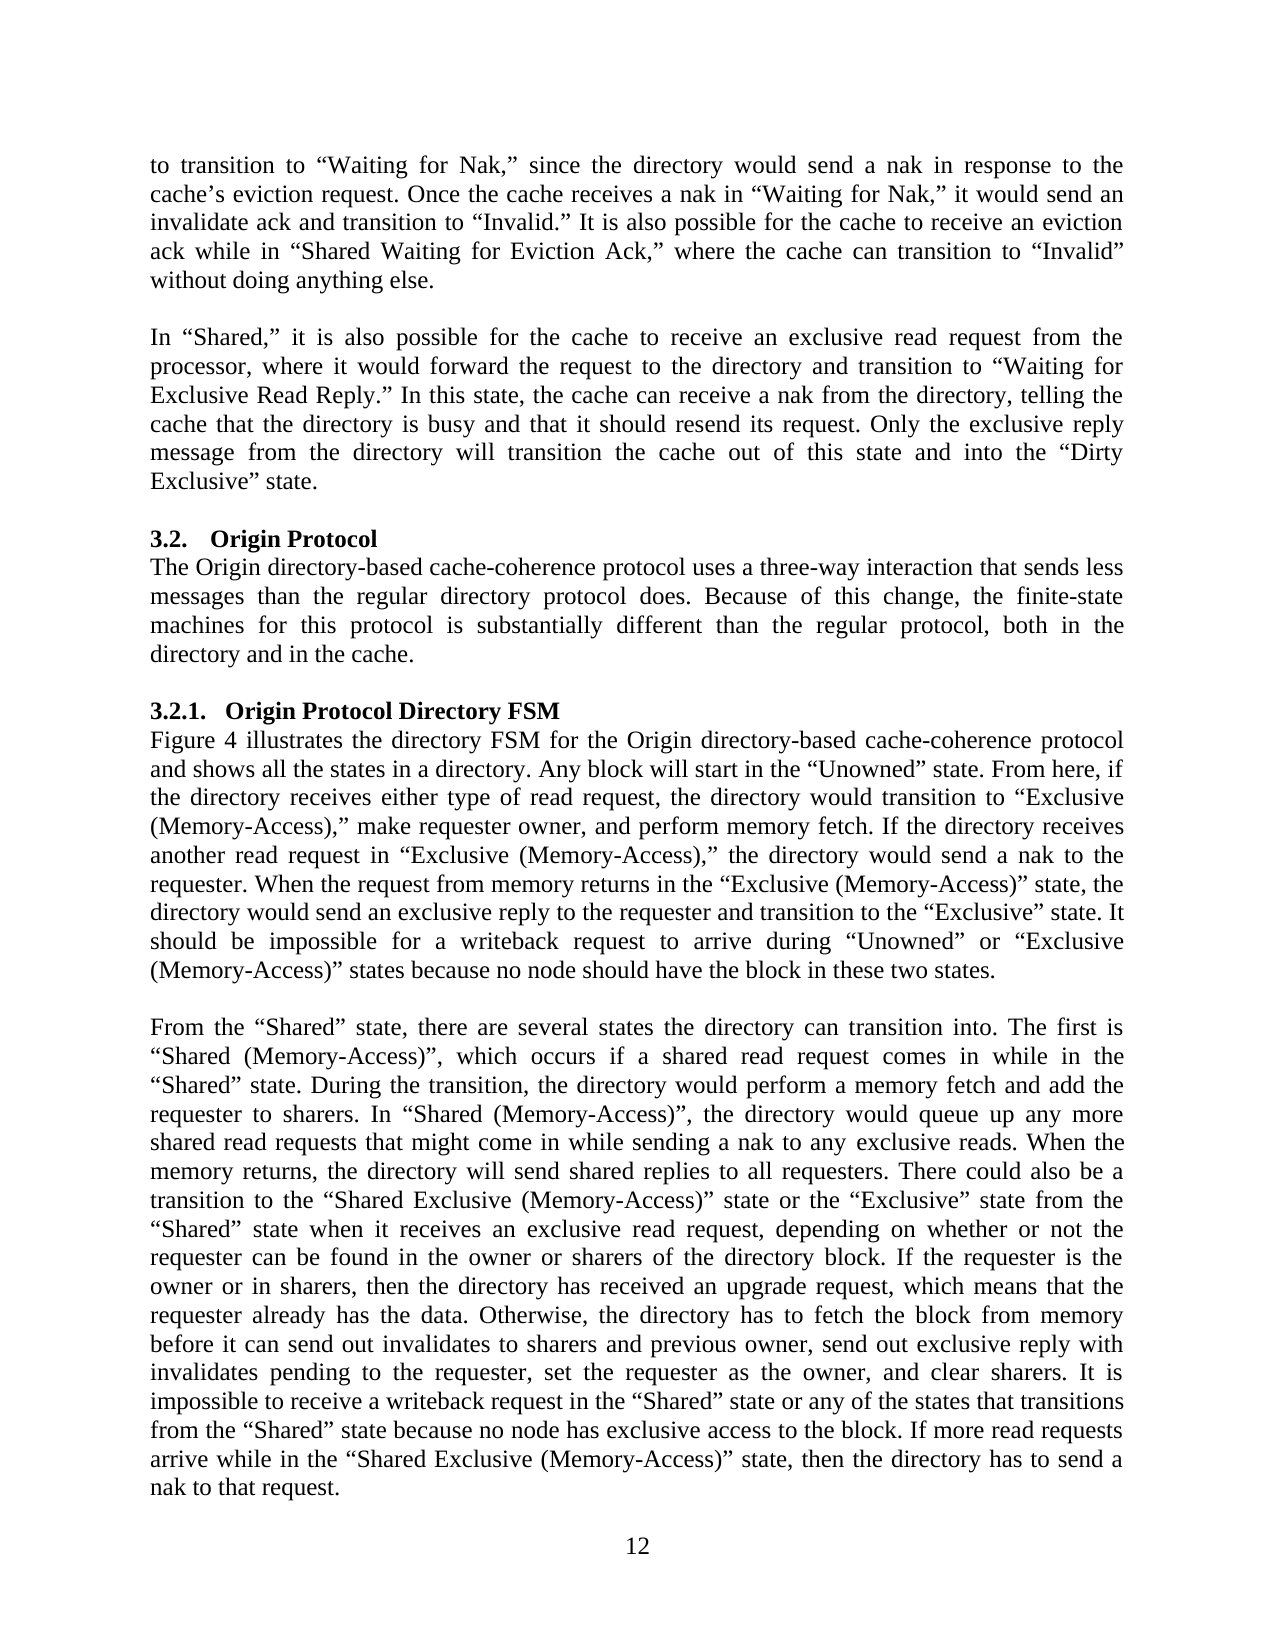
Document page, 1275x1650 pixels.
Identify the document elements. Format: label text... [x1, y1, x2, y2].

text to transition to “Waiting for Nak,” since the directory would send a nak in response to the cache’s eviction request. Once the cache receives a nak in “Waiting for Nak,” it would send an invalidate ack and transition to “Invalid.” It is also possible for the cache to receive an eviction ack while in “Shared Waiting for Eviction Ack,” where the cache can transition to “Invalid” without doing anything else. [150, 150, 1125, 294]
subtitle Origin Protocol [150, 524, 1125, 552]
subtitle Origin Protocol Directory FSM [150, 696, 1125, 725]
text From the “Shared” state, there are several states the directory can transition into. The first is “Shared (Memory-Access)”, which occurs if a shared read request comes in while in the “Shared” state. During the transition, the directory would perform a memory fetch and add the requester to sharers. In “Shared (Memory-Access)”, the directory would queue up any more shared read requests that might come in while sending a nak to any exclusive reads. When the memory returns, the directory will send shared replies to all requesters. There could also be a transition to the “Shared Exclusive (Memory-Access)” state or the “Exclusive” state from the “Shared” state when it receives an exclusive read request, depending on whether or not the requester can be found in the owner or sharers of the directory block. If the requester is the owner or in sharers, then the directory has received an upgrade request, which means that the requester already has the data. Otherwise, the directory has to fetch the block from memory before it can send out invalidates to sharers and previous owner, send out exclusive reply with invalidates pending to the requester, set the requester as the owner, and clear sharers. It is impossible to receive a writeback request in the “Shared” state or any of the states that transitions from the “Shared” state because no node has exclusive access to the block. If more read requests arrive while in the “Shared Exclusive (Memory-Access)” state, then the directory has to send a nak to that request. [150, 1012, 1125, 1501]
text Figure 4 illustrates the directory FSM for the Origin directory-based cache-coherence protocol and shows all the states in a directory. Any block will start in the “Unowned” state. From here, if the directory receives either type of read request, the directory would transition to “Exclusive (Memory-Access),” make requester owner, and perform memory fetch. If the directory receives another read request in “Exclusive (Memory-Access),” the directory would send a nak to the requester. When the request from memory returns in the “Exclusive (Memory-Access)” state, the directory would send an exclusive reply to the requester and transition to the “Exclusive” state. It should be impossible for a writeback request to arrive during “Unowned” or “Exclusive (Memory-Access)” states because no node should have the block in these two states. [150, 725, 1125, 984]
text The Origin directory-based cache-coherence protocol uses a three-way interaction that sends less messages than the regular directory protocol does. Because of this change, the finite-state machines for this protocol is substantially different than the regular protocol, both in the directory and in the cache. [150, 552, 1125, 667]
text In “Shared,” it is also possible for the cache to receive an exclusive read request from the processor, where it would forward the request to the directory and transition to “Waiting for Exclusive Read Reply.” In this state, the cache can receive a nak from the directory, telling the cache that the directory is busy and that it should resend its request. Only the exclusive reply message from the directory will transition the cache out of this state and into the “Dirty Exclusive” state. [150, 322, 1125, 495]
